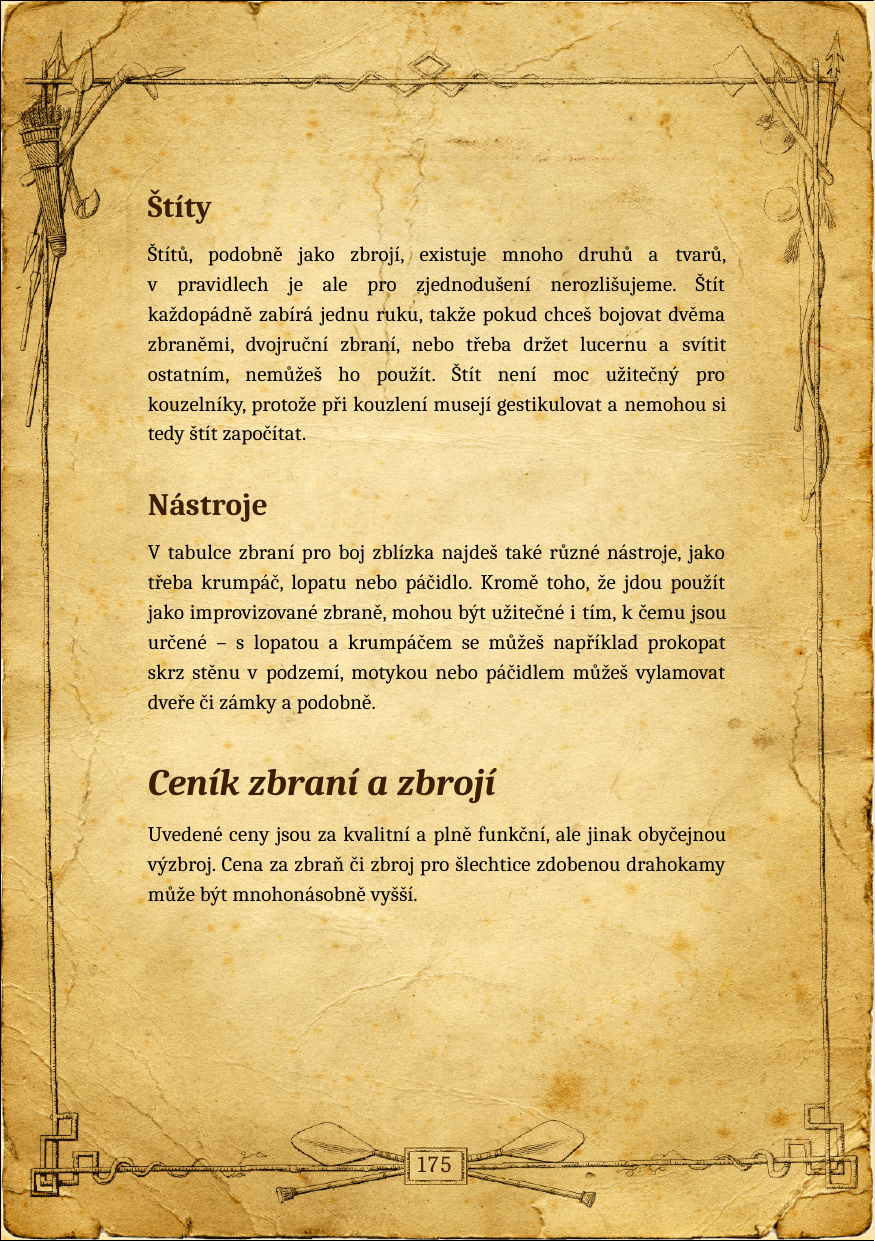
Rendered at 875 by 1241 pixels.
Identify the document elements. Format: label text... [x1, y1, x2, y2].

subtitle Nástroje [148, 487, 726, 523]
picture [1, 1, 874, 1240]
subtitle Štíty [148, 189, 726, 225]
subtitle Ceník zbraní a⁠ zbrojí [148, 762, 726, 805]
text Štítů, podobně jako zbrojí, existuje mnoho druhů a⁠ tvarů, v⁠ pravidlech je ale pro zjednodušení nerozlišujeme. Štít každopádně zabírá jednu ruku, takže pokud chceš bojovat dvěma zbraněmi, dvojruční zbraní, nebo třeba držet lucernu a⁠ svítit ostatním, nemůžeš ho použít. Štít není moc užitečný pro kouzelníky, protože při kouzlení musejí gestikulovat a⁠ nemohou si tedy štít započítat. [148, 243, 726, 446]
text V⁠ tabulce zbraní pro boj zblízka najdeš také různé nástroje, jako třeba krumpáč, lopatu nebo páčidlo. Kromě toho, že jdou použít jako improvizované zbraně, mohou být užitečné i⁠ tím, k⁠ čemu jsou určené – s⁠ lopatou a⁠ krumpáčem se můžeš například prokopat skrz stěnu v⁠ podzemí, motykou nebo páčidlem můžeš vylamovat dveře či zámky a⁠ podobně. [148, 541, 726, 714]
text Uvedené ceny jsou za kvalitní a⁠ plně funkční, ale jinak obyčejnou výzbroj. Cena za zbraň či zbroj pro šlechtice zdobenou drahokamy může být mnohonásobně vyšší. [148, 823, 726, 906]
